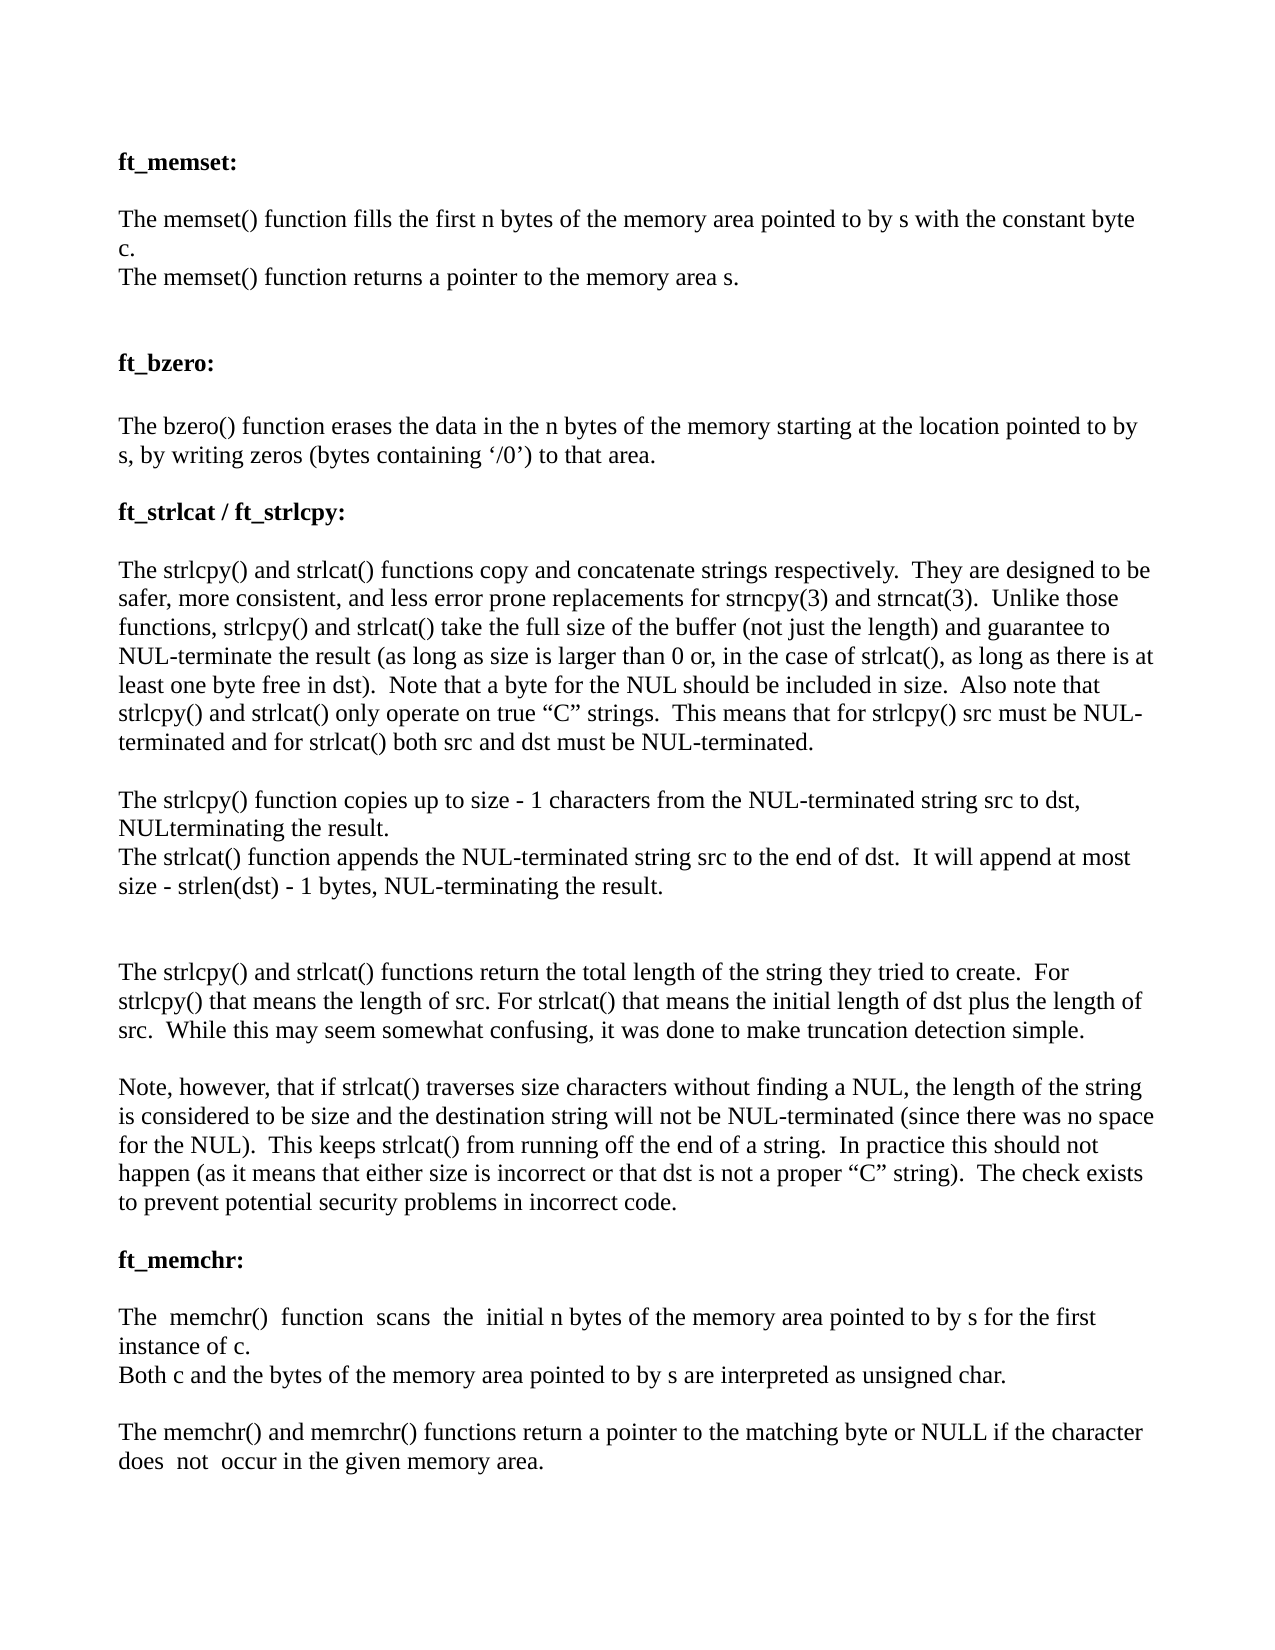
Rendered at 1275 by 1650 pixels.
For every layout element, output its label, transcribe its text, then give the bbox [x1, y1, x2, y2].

text Note, however, that if strlcat() traverses size characters without finding a NUL, the length of the string is considered to be size and the destination string will not be NUL-terminated (since there was no space for the NUL). This keeps strlcat() from running off the end of a string. In practice this should not happen (as it means that either size is incorrect or that dst is not a proper “C” string). The check exists to prevent potential security problems in incorrect code. [118, 1072, 1157, 1216]
text The strlcpy() function copies up to size - 1 characters from the NUL-terminated string src to dst, NULterminating the result. [118, 785, 1157, 842]
text The memchr() and memrchr() functions return a pointer to the matching byte or NULL if the character does not occur in the given memory area. [118, 1417, 1157, 1475]
text The memchr() function scans the initial n bytes of the memory area pointed to by s for the first instance of c. [118, 1302, 1157, 1360]
text The strlcpy() and strlcat() functions copy and concatenate strings respectively. They are designed to be safer, more consistent, and less error prone replacements for strncpy(3) and strncat(3). Unlike those functions, strlcpy() and strlcat() take the full size of the buffer (not just the length) and guarantee to NUL-terminate the result (as long as size is larger than 0 or, in the case of strlcat(), as long as there is at least one byte free in dst). Note that a byte for the NUL should be included in size. Also note that strlcpy() and strlcat() only operate on true “C” strings. This means that for strlcpy() src must be NUL-terminated and for strlcat() both src and dst must be NUL-terminated. [118, 555, 1157, 756]
text The strlcat() function appends the NUL-terminated string src to the end of dst. It will append at most size - strlen(dst) - 1 bytes, NUL-terminating the result. [118, 842, 1157, 957]
text The memset() function returns a pointer to the memory area s. [118, 262, 1157, 291]
text Both c and the bytes of the memory area pointed to by s are interpreted as unsigned char. [118, 1360, 1157, 1388]
text The strlcpy() and strlcat() functions return the total length of the string they tried to create. For strlcpy() that means the length of src. For strlcat() that means the initial length of dst plus the length of src. While this may seem somewhat confusing, it was done to make truncation detection simple. [118, 957, 1157, 1043]
text ft_bzero: [118, 348, 1157, 377]
text The memset() function fills the first n bytes of the memory area pointed to by s with the constant byte c. [118, 204, 1157, 262]
text ft_memchr: [118, 1245, 1157, 1273]
text ft_strlcat / ft_strlcpy: [118, 497, 1157, 526]
text The bzero() function erases the data in the n bytes of the memory starting at the location pointed to by s, by writing zeros (bytes containing ‘/0’) to that area. [118, 411, 1157, 468]
text ft_memset: [118, 147, 1157, 176]
